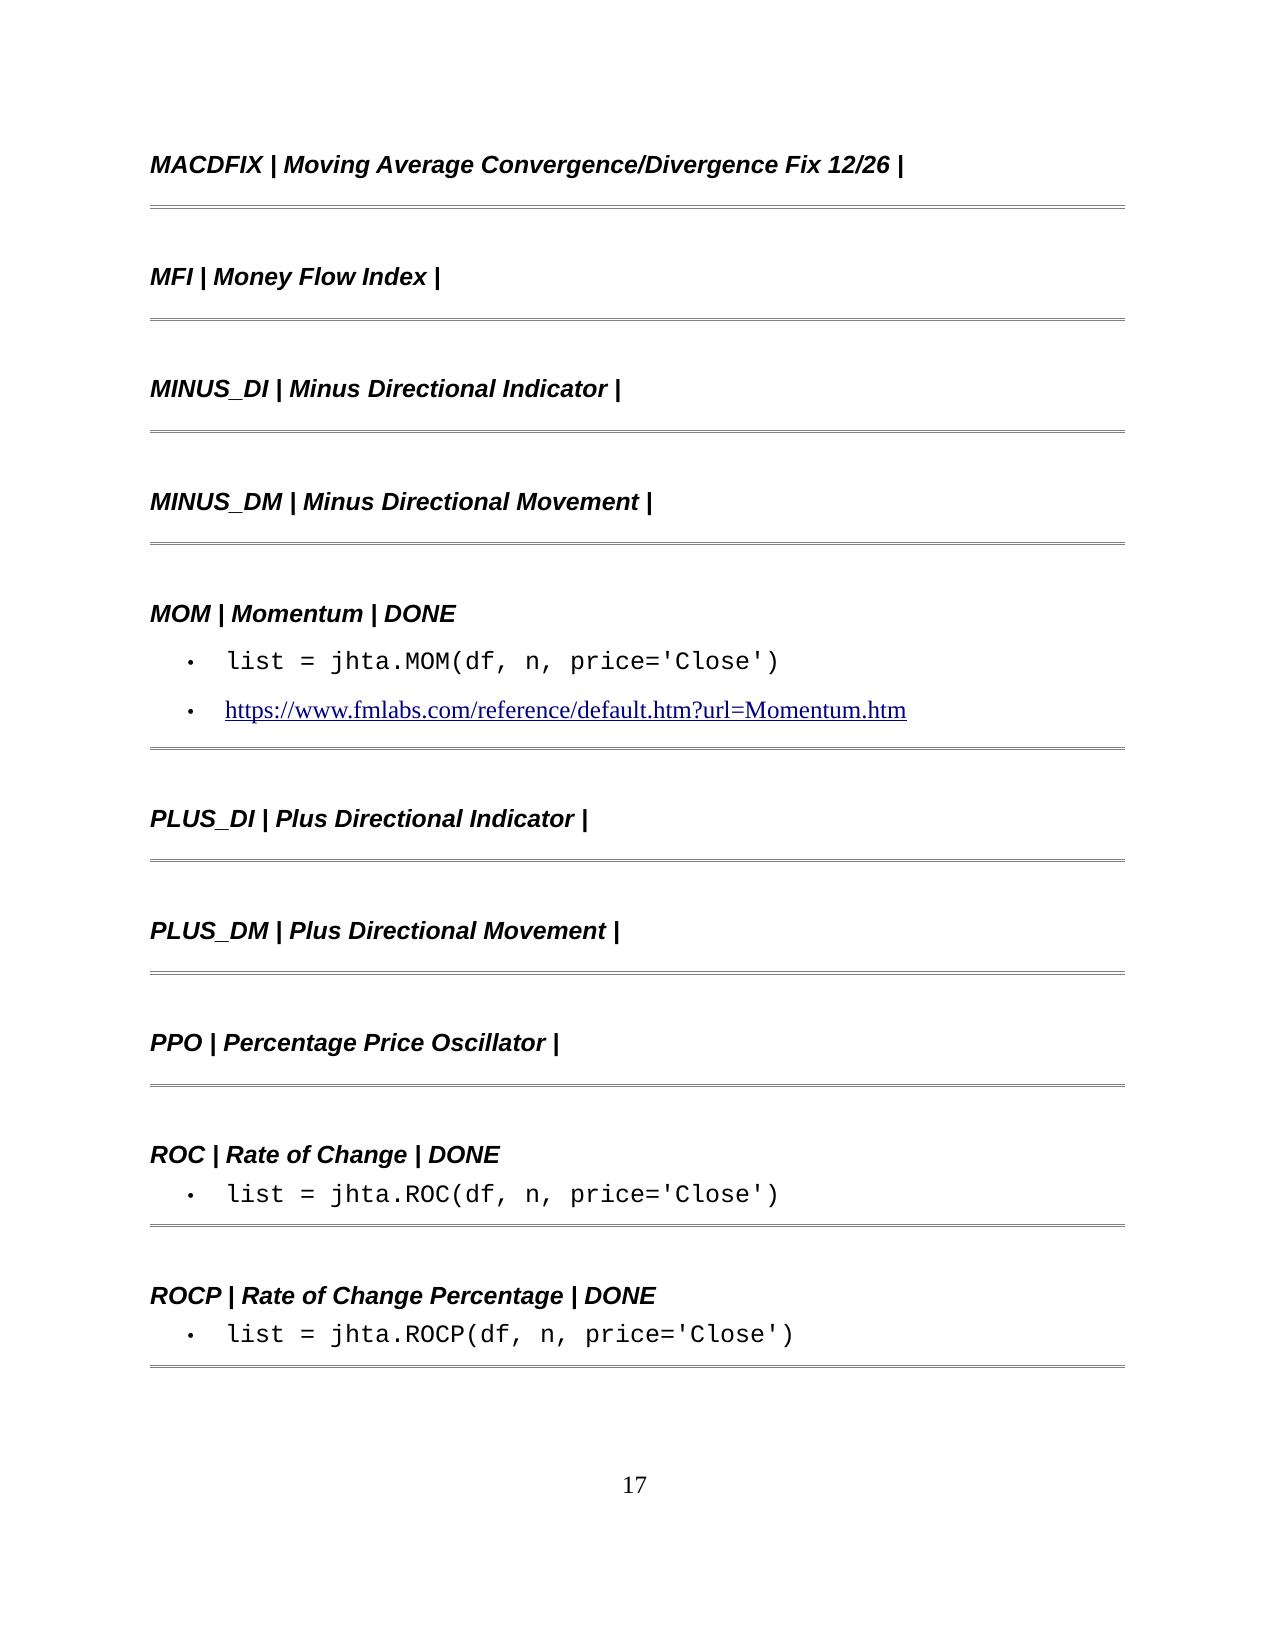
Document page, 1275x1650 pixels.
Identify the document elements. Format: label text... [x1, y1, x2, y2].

subtitle MACDFIX | Moving Average Convergence/Divergence Fix 12/26 | [150, 150, 1125, 178]
subtitle PLUS_DM | Plus Directional Movement | [150, 916, 1125, 944]
list https://www.fmlabs.com/reference/default.htm?url=Momentum.htm [187, 695, 1125, 724]
subtitle ROC | Rate of Change | DONE [150, 1140, 1125, 1169]
list list = jhta.ROCP(df, n, price='Close') [187, 1322, 1125, 1350]
subtitle MFI | Money Flow Index | [150, 262, 1125, 291]
subtitle MINUS_DM | Minus Directional Movement | [150, 487, 1125, 515]
list list = jhta.ROC(df, n, price='Close') [187, 1181, 1125, 1210]
subtitle PPO | Percentage Price Oscillator | [150, 1028, 1125, 1057]
subtitle PLUS_DI | Plus Directional Indicator | [150, 804, 1125, 832]
subtitle ROCP | Rate of Change Percentage | DONE [150, 1281, 1125, 1309]
subtitle MINUS_DI | Minus Directional Indicator | [150, 374, 1125, 403]
list list = jhta.MOM(df, n, price='Close') [187, 649, 1125, 677]
subtitle MOM | Momentum | DONE [150, 599, 1125, 627]
